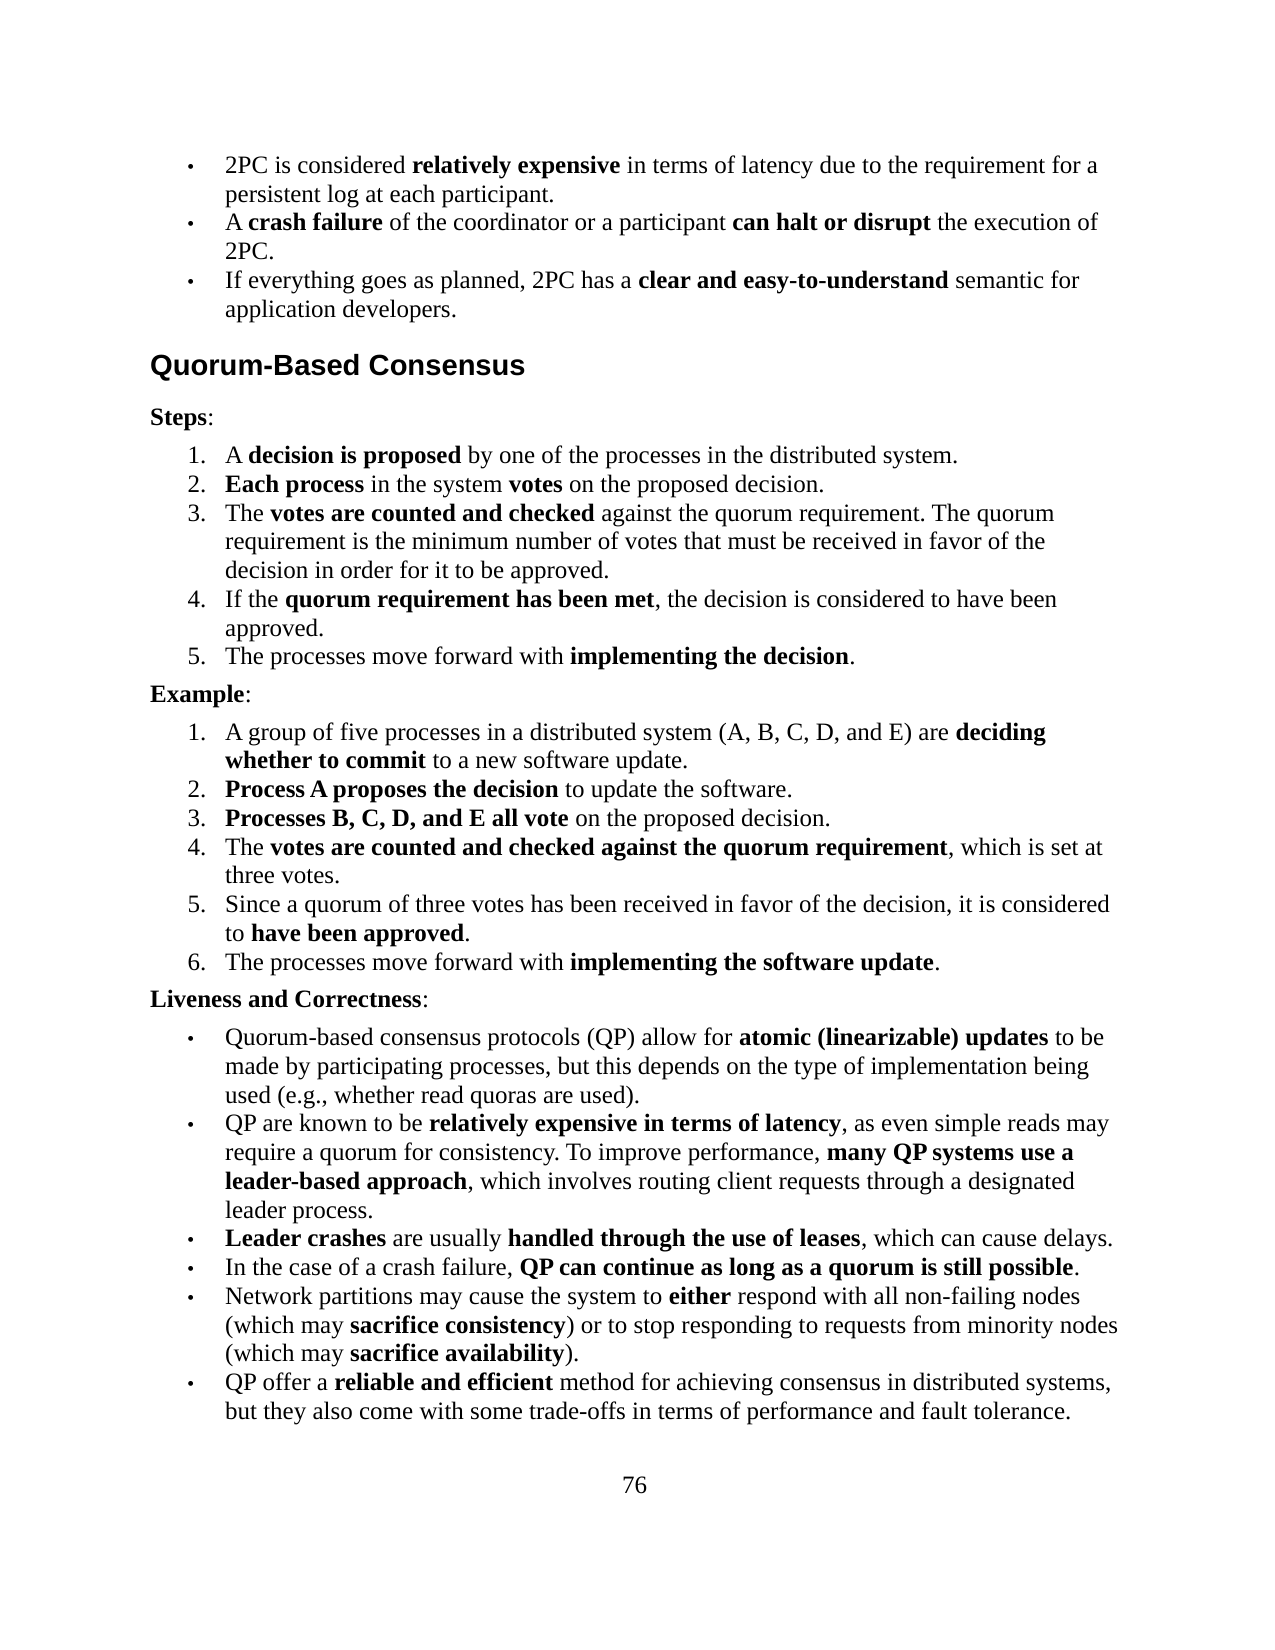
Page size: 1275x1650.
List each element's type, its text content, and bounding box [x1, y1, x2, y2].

list QP offer a reliable and efficient method for achieving consensus in distributed systems, but they also come with some trade-offs in terms of performance and fault tolerance. [187, 1367, 1125, 1425]
text Liveness and Correctness: [150, 984, 1125, 1013]
list Each process in the system votes on the proposed decision. [187, 469, 1125, 498]
list The processes move forward with implementing the decision. [187, 641, 1125, 670]
list Since a quorum of three votes has been received in favor of the decision, it is considered to have been approved. [187, 889, 1125, 947]
list A group of five processes in a distributed system (A, B, C, D, and E) are deciding whether to commit to a new software update. [187, 717, 1125, 774]
list The votes are counted and checked against the quorum requirement, which is set at three votes. [187, 832, 1125, 889]
list Process A proposes the decision to update the software. [187, 774, 1125, 803]
text Steps: [150, 402, 1125, 431]
list Quorum-based consensus protocols (QP) allow for atomic (linearizable) updates to be made by participating processes, but this depends on the type of implementation being used (e.g., whether read quoras are used). [187, 1022, 1125, 1108]
list The votes are counted and checked against the quorum requirement. The quorum requirement is the minimum number of votes that must be received in favor of the decision in order for it to be approved. [187, 498, 1125, 584]
list QP are known to be relatively expensive in terms of latency, as even simple reads may require a quorum for consistency. To improve performance, many QP systems use a leader-based approach, which involves routing client requests through a designated leader process. [187, 1108, 1125, 1223]
list Network partitions may cause the system to either respond with all non-failing nodes (which may sacrifice consistency) or to stop responding to requests from minority nodes (which may sacrifice availability). [187, 1281, 1125, 1367]
list Processes B, C, D, and E all vote on the proposed decision. [187, 803, 1125, 832]
list A crash failure of the coordinator or a participant can halt or disrupt the execution of 2PC. [187, 207, 1125, 265]
list The processes move forward with implementing the software update. [187, 947, 1125, 976]
list If the quorum requirement has been met, the decision is considered to have been approved. [187, 584, 1125, 641]
list In the case of a crash failure, QP can continue as long as a quorum is still possible. [187, 1252, 1125, 1281]
list Leader crashes are usually handled through the use of leases, which can cause delays. [187, 1223, 1125, 1252]
list 2PC is considered relatively expensive in terms of latency due to the requirement for a persistent log at each participant. [187, 150, 1125, 207]
list A decision is proposed by one of the processes in the distributed system. [187, 440, 1125, 469]
list If everything goes as planned, 2PC has a clear and easy-to-understand semantic for application developers. [187, 265, 1125, 322]
subtitle Quorum-Based Consensus [150, 347, 1125, 381]
text Example: [150, 679, 1125, 708]
